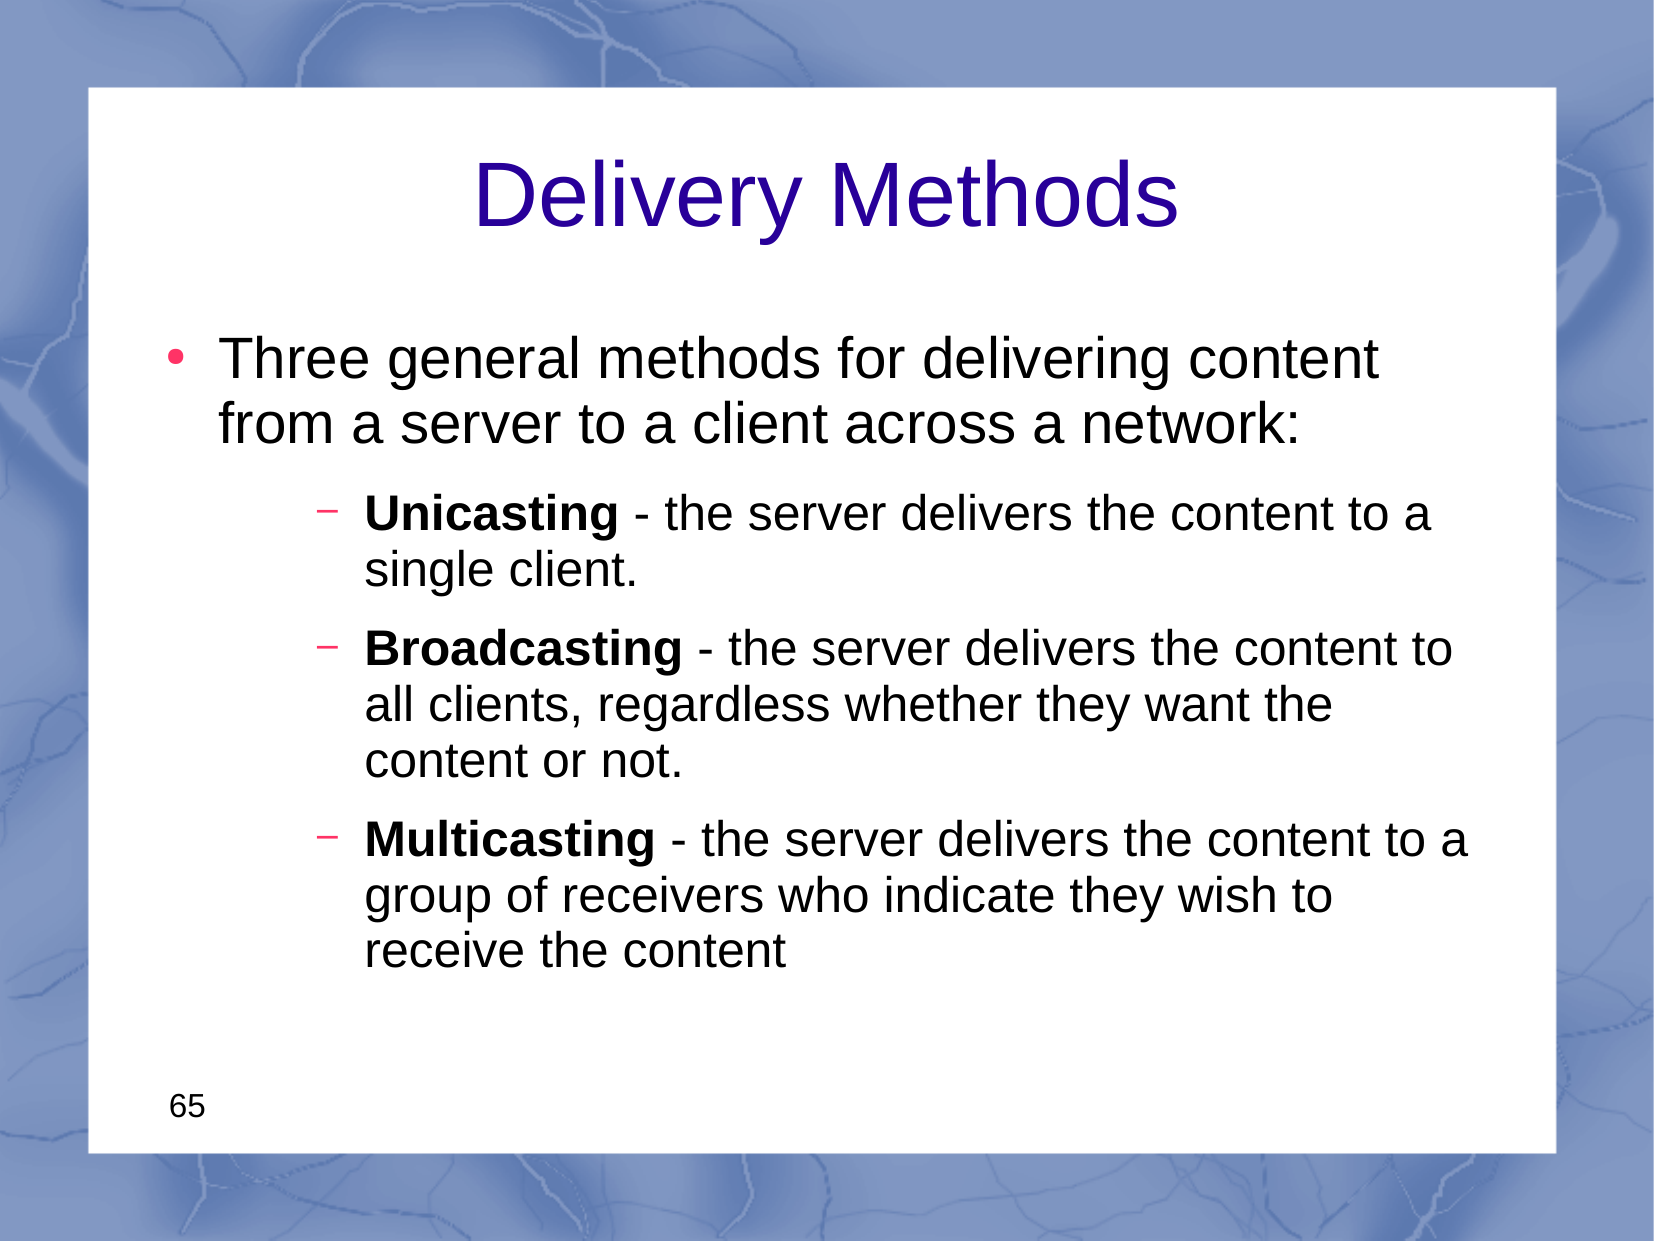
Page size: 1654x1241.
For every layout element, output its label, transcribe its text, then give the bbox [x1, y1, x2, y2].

picture [0, 0, 1654, 1241]
title Delivery Methods [118, 90, 1536, 298]
list Three general methods for delivering content from a server to a client across a network: Unicasting - the server delivers the content to a single client. Broadcasting - the server delivers the content to all clients, regardless whether they want the content or not. Multicasting - the server delivers the content to a group of receivers who indicate they wish to receive the content [147, 325, 1506, 1052]
